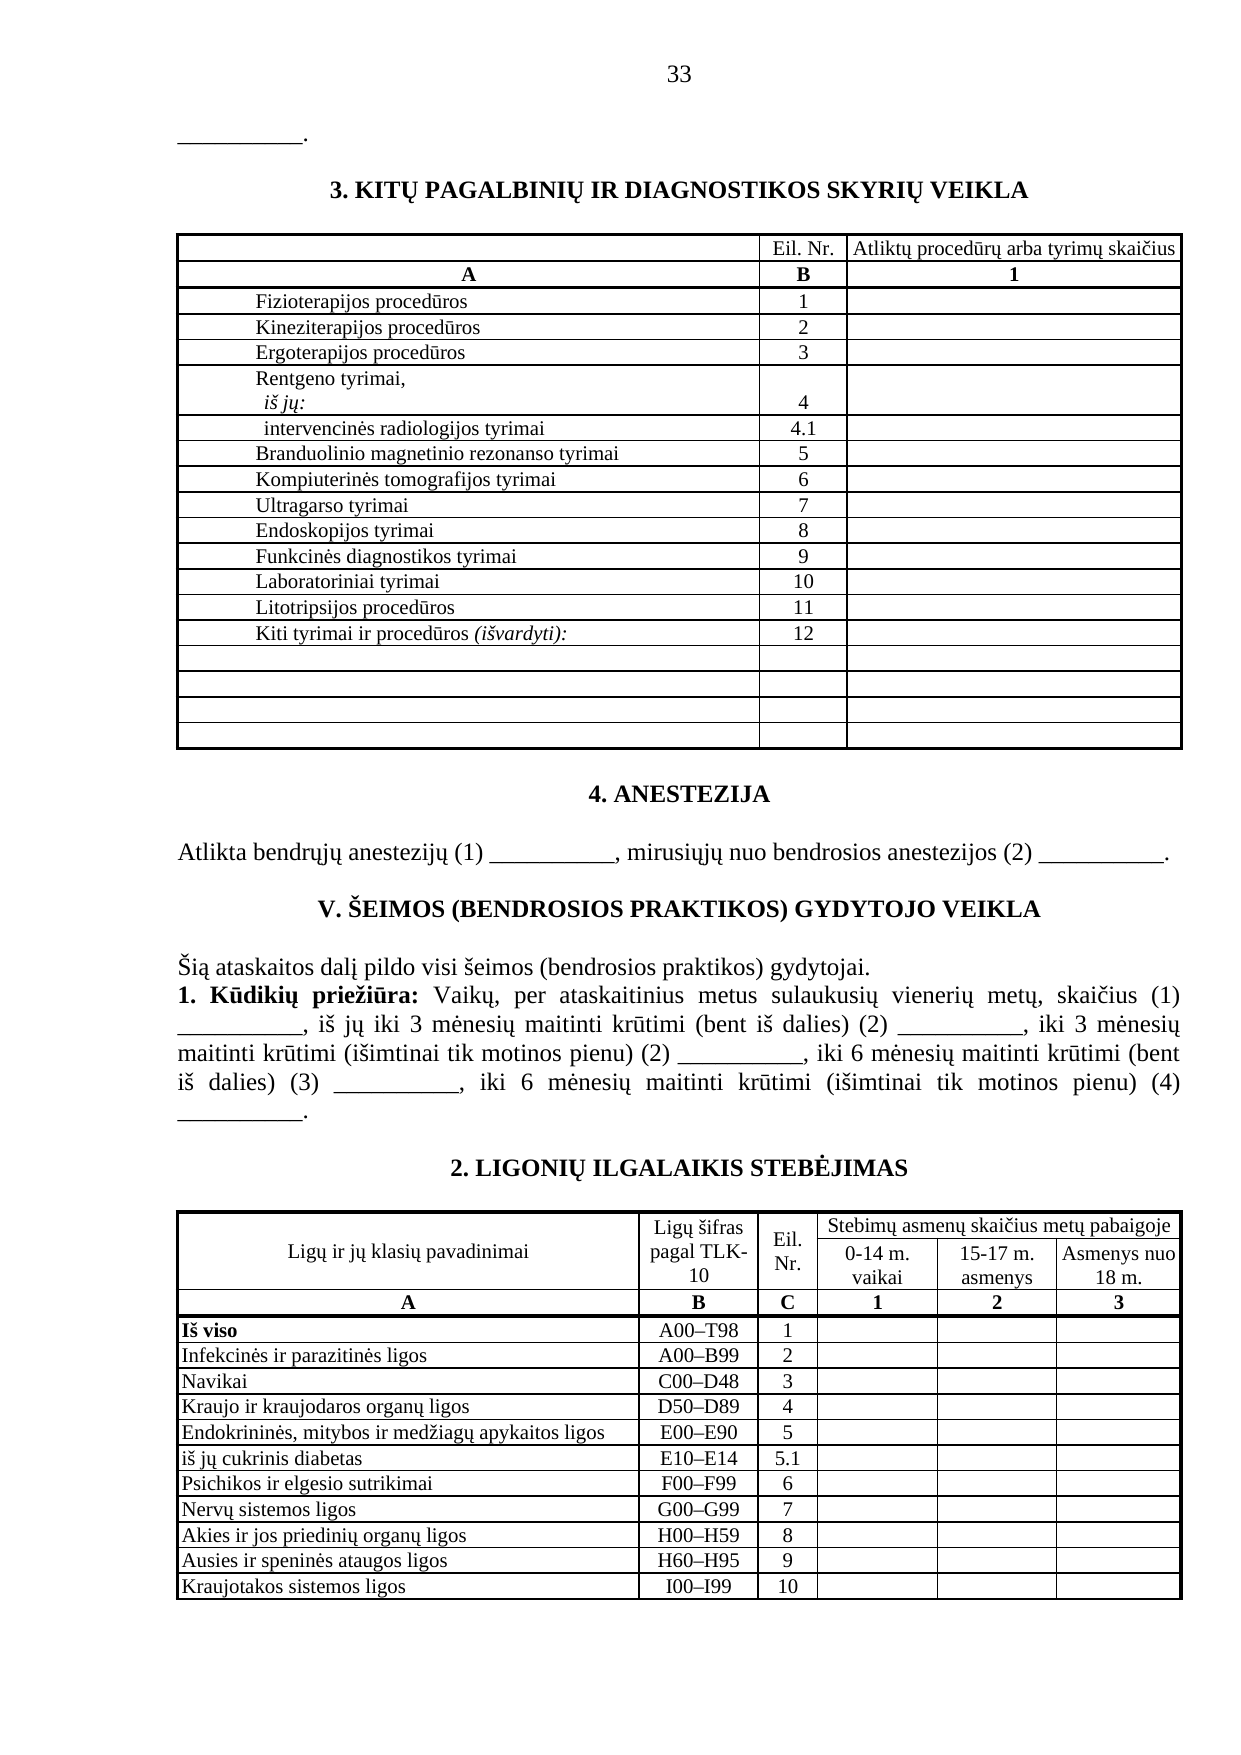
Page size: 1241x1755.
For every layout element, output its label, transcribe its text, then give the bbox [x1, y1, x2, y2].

table_cell B [760, 262, 846, 286]
text __________. [177, 118, 1181, 147]
table_cell 5 [760, 441, 846, 465]
table_cell [818, 1446, 937, 1470]
table_cell 1 [848, 262, 1180, 286]
table_cell 2 [760, 315, 846, 339]
table_cell Ergoterapijos procedūros [179, 340, 759, 364]
table_cell Endoskopijos tyrimai [179, 518, 759, 542]
table_cell [938, 1523, 1056, 1547]
table_cell Asmenys nuo 18 m. [1057, 1239, 1179, 1289]
table_cell H60–H95 [640, 1548, 757, 1572]
table_cell [938, 1446, 1056, 1470]
table_cell [848, 289, 1180, 313]
text 3. KITŲ PAGALBINIŲ IR DIAGNOSTIKOS SKYRIŲ VEIKLA [177, 176, 1181, 204]
table_cell [1057, 1574, 1179, 1598]
table_cell Litotripsijos procedūros [179, 595, 759, 619]
text Šią ataskaitos dalį pildo visi šeimos (bendrosios praktikos) gydytojai. [177, 952, 1181, 980]
table_cell 7 [760, 493, 846, 517]
table_cell [818, 1318, 937, 1342]
table_cell Fizioterapijos procedūros [179, 289, 759, 313]
table_cell [848, 672, 1180, 696]
table_cell [760, 698, 846, 722]
table_cell [938, 1343, 1056, 1367]
text V. ŠEIMOS (BENDROSIOS PRAKTIKOS) GYDYTOJO VEIKLA [177, 894, 1181, 923]
table_cell 0-14 m. vaikai [818, 1239, 937, 1289]
table_cell [938, 1497, 1056, 1521]
table_cell 1 [760, 289, 846, 313]
table_cell [848, 441, 1180, 465]
table_cell 5 [759, 1420, 817, 1444]
table_cell 8 [760, 518, 846, 542]
table_cell [760, 672, 846, 696]
table_cell [1057, 1523, 1179, 1547]
text 2. LIGONIŲ ILGALAIKIS STEBĖJIMAS [177, 1153, 1181, 1182]
text 4. ANESTEZIJA [177, 779, 1181, 808]
table_cell [848, 544, 1180, 568]
table_cell [818, 1420, 937, 1444]
table_cell [848, 621, 1180, 645]
table_cell [179, 698, 759, 722]
table_cell 3 [760, 340, 846, 364]
table_cell [848, 723, 1180, 747]
table_cell intervencinės radiologijos tyrimai [179, 416, 759, 440]
table_cell 1 [759, 1318, 817, 1342]
table_cell [818, 1523, 937, 1547]
table_cell 3 [1057, 1290, 1179, 1314]
text 1. Kūdikių priežiūra: Vaikų, per ataskaitinius metus sulaukusių vienerių metų, skaičius (1) __________, iš jų iki 3 mėnesių maitinti krūtimi (bent iš dalies) (2) __________, iki 3 mėnesių maitinti krūtimi (išimtinai tik motinos pienu) (2) __________, iki 6 mėnesių maitinti krūtimi (bent iš dalies) (3) __________, iki 6 mėnesių maitinti krūtimi (išimtinai tik motinos pienu) (4) __________. [177, 980, 1181, 1124]
table_cell [1057, 1369, 1179, 1393]
table_cell E10–E14 [640, 1446, 757, 1470]
table_cell [848, 493, 1180, 517]
table_cell 8 [759, 1523, 817, 1547]
table_cell Funkcinės diagnostikos tyrimai [179, 544, 759, 568]
table_cell A [179, 1290, 638, 1314]
table_cell C00–D48 [640, 1369, 757, 1393]
table_cell [848, 467, 1180, 491]
table_cell 10 [760, 570, 846, 593]
table_cell [818, 1574, 937, 1598]
table_cell [848, 315, 1180, 339]
table_cell Endokrininės, mitybos ir medžiagų apykaitos ligos [179, 1420, 638, 1444]
table_cell I00–I99 [640, 1574, 757, 1598]
table_cell [818, 1497, 937, 1521]
table_header Eil. Nr. [760, 236, 846, 260]
table_cell Akies ir jos priedinių organų ligos [179, 1523, 638, 1547]
table_cell 9 [760, 544, 846, 568]
table_cell Iš viso [179, 1318, 638, 1342]
table_cell Infekcinės ir parazitinės ligos [179, 1343, 638, 1367]
table_cell [818, 1395, 937, 1418]
table_cell F00–F99 [640, 1471, 757, 1495]
table_cell Ausies ir speninės ataugos ligos [179, 1548, 638, 1572]
table_cell [179, 723, 759, 747]
table_cell [1057, 1548, 1179, 1572]
table_cell [760, 723, 846, 747]
table_cell 4 [759, 1395, 817, 1418]
table_cell [848, 595, 1180, 619]
table_cell H00–H59 [640, 1523, 757, 1547]
table_cell A00–T98 [640, 1318, 757, 1342]
table_cell [818, 1471, 937, 1495]
table_cell Kraujotakos sistemos ligos [179, 1574, 638, 1598]
table_cell [1057, 1318, 1179, 1342]
table_cell [1057, 1420, 1179, 1444]
table_header Ligų ir jų klasių pavadinimai [179, 1214, 638, 1289]
table_cell [179, 672, 759, 696]
table_cell 4 [760, 366, 846, 414]
table_cell [818, 1369, 937, 1393]
table_cell 6 [759, 1471, 817, 1495]
table_cell [760, 646, 846, 670]
table_cell Ultragarso tyrimai [179, 493, 759, 517]
table_cell [848, 646, 1180, 670]
table_cell [848, 366, 1180, 414]
table_cell [848, 518, 1180, 542]
table_cell 1 [818, 1290, 937, 1314]
table_cell Kraujo ir kraujodaros organų ligos [179, 1395, 638, 1418]
table_cell [1057, 1497, 1179, 1521]
table_cell B [640, 1290, 757, 1314]
table_cell 3 [759, 1369, 817, 1393]
table_cell 9 [759, 1548, 817, 1572]
table_cell [938, 1471, 1056, 1495]
table_cell Branduolinio magnetinio rezonanso tyrimai [179, 441, 759, 465]
table_cell G00–G99 [640, 1497, 757, 1521]
table_cell [848, 416, 1180, 440]
table_cell Kompiuterinės tomografijos tyrimai [179, 467, 759, 491]
text Atlikta bendrųjų anestezijų (1) __________, mirusiųjų nuo bendrosios anestezijos (2) __________. [177, 837, 1181, 865]
table_cell Rentgeno tyrimai, iš jų: [179, 366, 759, 414]
table_cell E00–E90 [640, 1420, 757, 1444]
table_cell 11 [760, 595, 846, 619]
table_cell [818, 1343, 937, 1367]
table_header Eil. Nr. [759, 1214, 817, 1289]
table_cell Navikai [179, 1369, 638, 1393]
table_cell 7 [759, 1497, 817, 1521]
table_header Ligų šifras pagal TLK-10 [640, 1214, 757, 1289]
table_cell 15-17 m. asmenys [938, 1239, 1056, 1289]
table_cell A00–B99 [640, 1343, 757, 1367]
table_cell Kiti tyrimai ir procedūros (išvardyti): [179, 621, 759, 645]
table_cell [1057, 1343, 1179, 1367]
table_cell C [759, 1290, 817, 1314]
table_cell Nervų sistemos ligos [179, 1497, 638, 1521]
table_cell 5.1 [759, 1446, 817, 1470]
table_cell Psichikos ir elgesio sutrikimai [179, 1471, 638, 1495]
table_cell [1057, 1446, 1179, 1470]
table_cell [938, 1318, 1056, 1342]
table_cell [848, 698, 1180, 722]
table_cell A [179, 262, 759, 286]
table_header Stebimų asmenų skaičius metų pabaigoje [818, 1214, 1179, 1237]
table_cell Kineziterapijos procedūros [179, 315, 759, 339]
table_cell [848, 570, 1180, 593]
table_cell 6 [760, 467, 846, 491]
table_cell D50–D89 [640, 1395, 757, 1418]
table_cell [1057, 1471, 1179, 1495]
table_cell [938, 1369, 1056, 1393]
table_cell iš jų cukrinis diabetas [179, 1446, 638, 1470]
table_cell [938, 1574, 1056, 1598]
table_cell 2 [938, 1290, 1056, 1314]
table_cell [1057, 1395, 1179, 1418]
table_cell 10 [759, 1574, 817, 1598]
table_cell [848, 340, 1180, 364]
table_cell 12 [760, 621, 846, 645]
table_cell 4.1 [760, 416, 846, 440]
table_cell [179, 646, 759, 670]
table_cell [938, 1395, 1056, 1418]
table_cell [938, 1548, 1056, 1572]
table_cell 2 [759, 1343, 817, 1367]
table_cell [818, 1548, 937, 1572]
table_header [179, 236, 759, 260]
table_header Atliktų procedūrų arba tyrimų skaičius [848, 236, 1180, 260]
table_cell [938, 1420, 1056, 1444]
table_cell Laboratoriniai tyrimai [179, 570, 759, 593]
